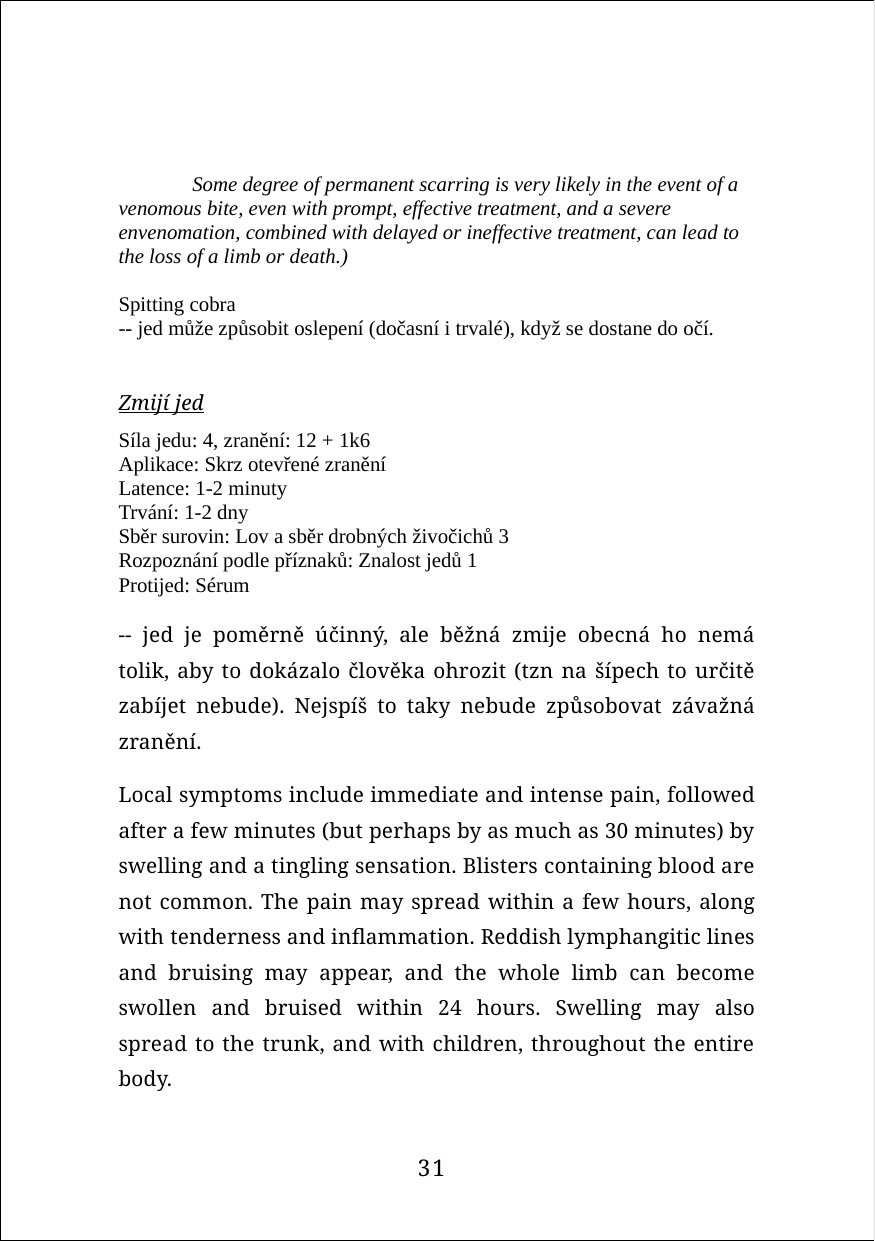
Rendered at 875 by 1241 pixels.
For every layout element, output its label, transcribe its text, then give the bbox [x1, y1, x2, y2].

text -- jed může způsobit oslepení (dočasní i trvalé), když se dostane do očí. [118, 316, 756, 340]
text Trvání: 1-2 dny [118, 500, 756, 524]
text Aplikace: Skrz otevřené zranění [118, 452, 756, 476]
text Sběr surovin: Lov a sběr drobných živočichů 3 [118, 524, 756, 548]
text Protijed: Sérum [118, 572, 756, 597]
text -- jed je poměrně účinný, ale běžná zmije obecná ho nemá tolik, aby to dokázalo člověka ohrozit (tzn na šípech to určitě zabíjet nebude). Nejspíš to taky nebude způsobovat závažná zranění. [118, 621, 756, 756]
text Síla jedu: 4, zranění: 12 + 1k6 [118, 428, 756, 452]
subtitle Zmijí jed [118, 388, 756, 416]
text Latence: 1-2 minuty [118, 476, 756, 500]
text Spitting cobra [118, 292, 756, 316]
text Rozpoznání podle příznaků: Znalost jedů 1 [118, 548, 756, 572]
text Local symptoms include immediate and intense pain, followed after a few minutes (but perhaps by as much as 30 minutes) by swelling and a tingling sensation. Blisters containing blood are not common. The pain may spread within a few hours, along with tenderness and inflammation. Reddish lymphangitic lines and bruising may appear, and the whole limb can become swollen and bruised within 24 hours. Swelling may also spread to the trunk, and with children, throughout the entire body. [118, 780, 756, 1093]
text Some degree of permanent scarring is very likely in the event of a venomous bite, even with prompt, effective treatment, and a severe envenomation, combined with delayed or ineffective treatment, can lead to the loss of a limb or death.) [118, 172, 756, 268]
